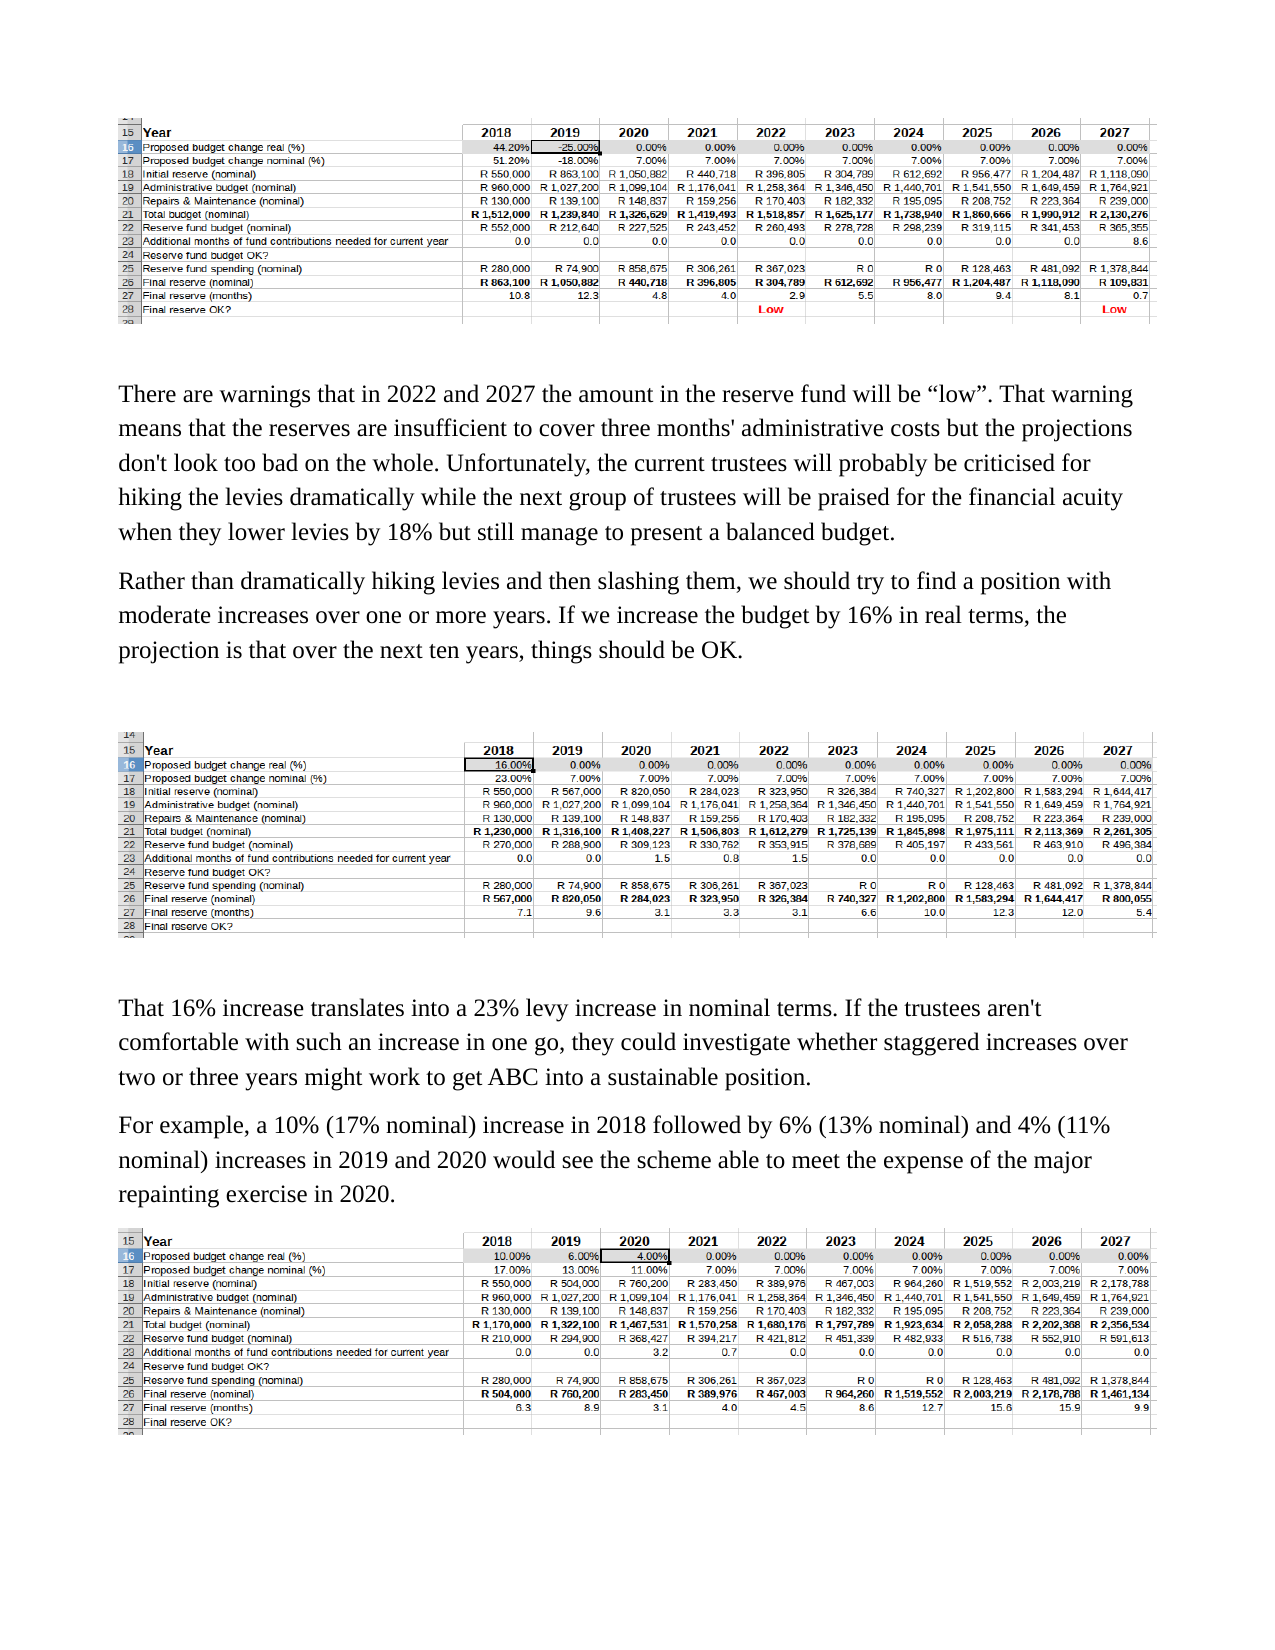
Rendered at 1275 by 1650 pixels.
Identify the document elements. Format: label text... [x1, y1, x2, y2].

text That 16% increase translates into a 23% levy increase in nominal terms. If the trustees aren't comfortable with such an increase in one go, they could investigate whether staggered increases over two or three years might work to get ABC into a sustainable position. [118, 993, 1157, 1090]
text For example, a 10% (17% nominal) increase in 2018 followed by 6% (13% nominal) and 4% (11% nominal) increases in 2019 and 2020 would see the scheme able to meet the expense of the major repainting exercise in 2020. [118, 1111, 1157, 1208]
text Rather than dramatically hiking levies and then slashing them, we should try to find a position with moderate increases over one or more years. If we increase the budget by 16% in real terms, the projection is that over the next ten years, things should be OK. [118, 566, 1157, 663]
picture [118, 732, 1157, 938]
picture [118, 1228, 1157, 1435]
picture [118, 118, 1157, 324]
text There are warnings that in 2022 and 2027 the amount in the reserve fund will be “low”. That warning means that the reserves are insufficient to cover three months' administrative costs but the projections don't look too bad on the whole. Unfortunately, the current trustees will probably be criticised for hiking the levies dramatically while the next group of trustees will be praised for the financial acuity when they lower levies by 18% but still manage to present a balanced budget. [118, 379, 1157, 545]
